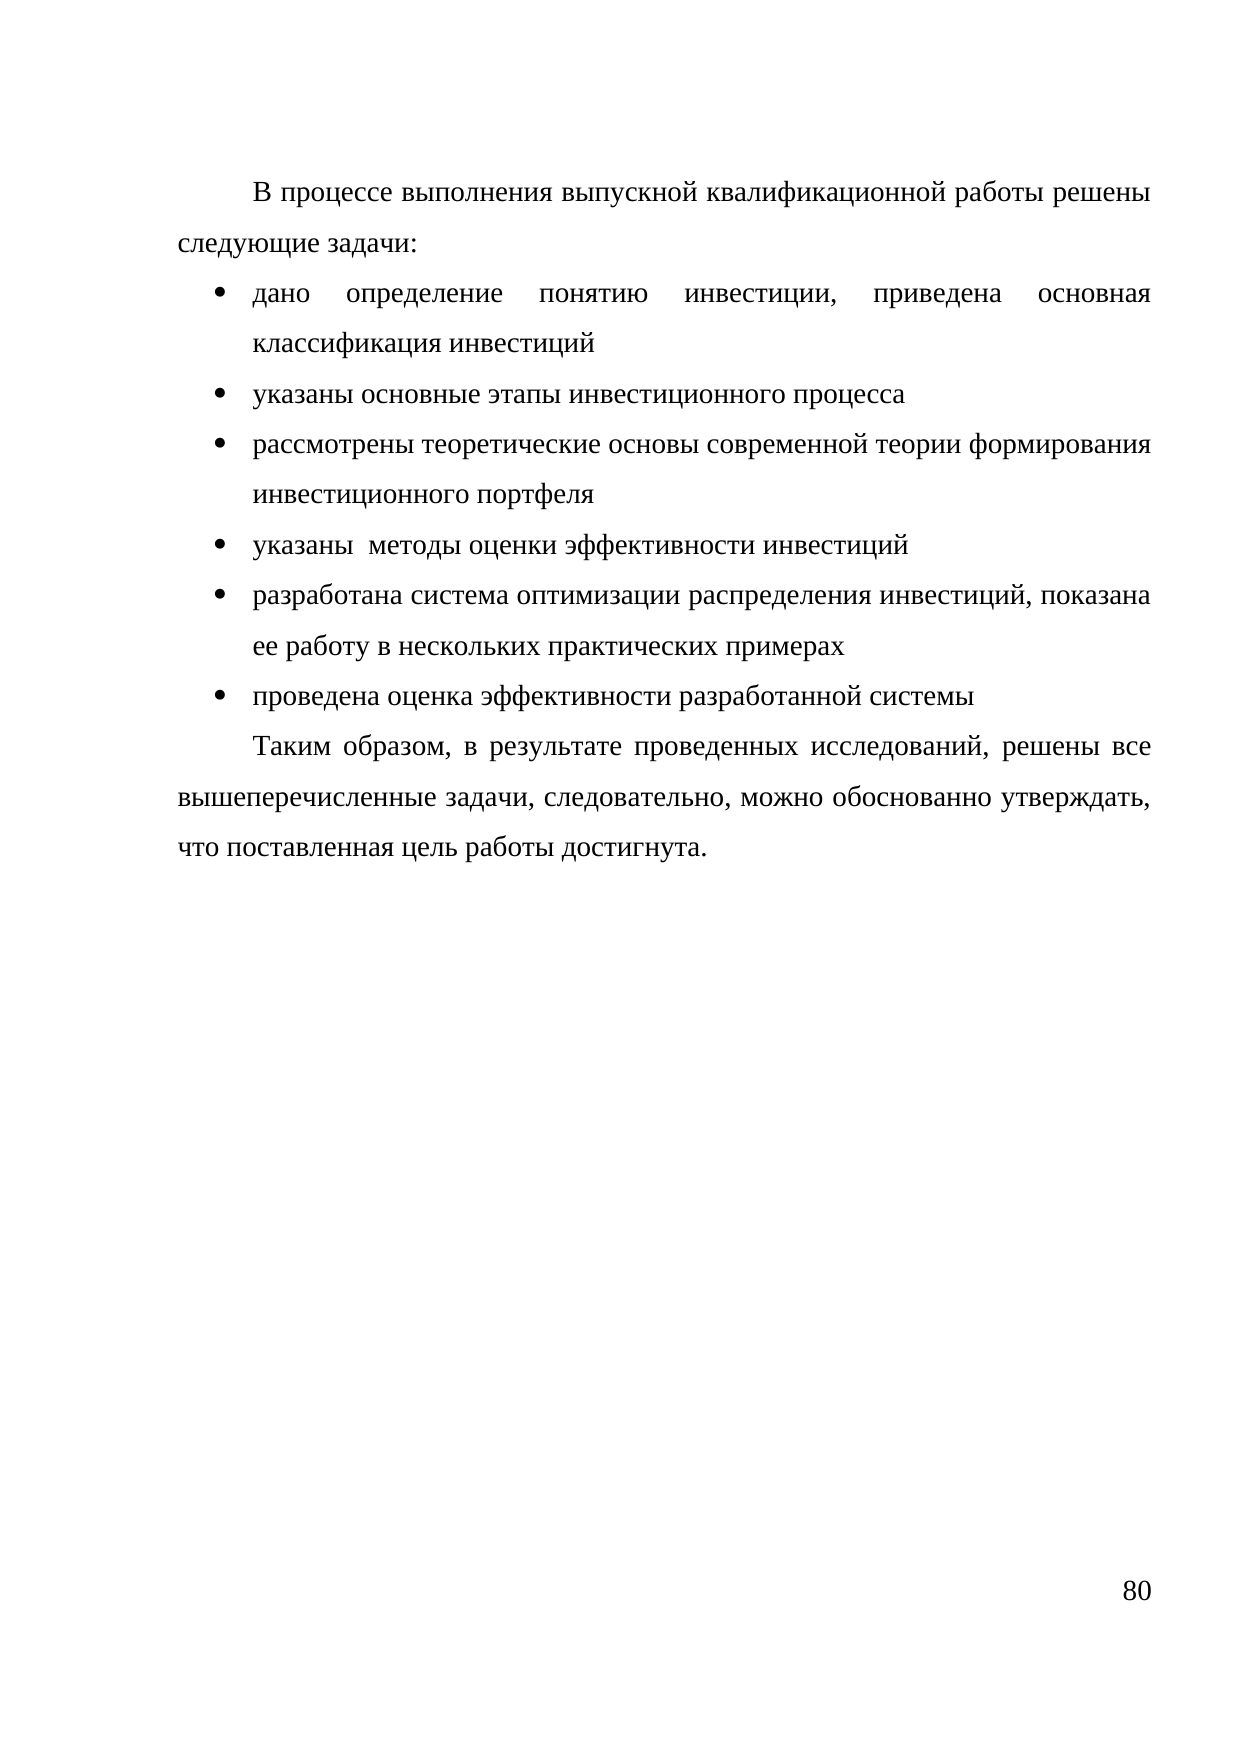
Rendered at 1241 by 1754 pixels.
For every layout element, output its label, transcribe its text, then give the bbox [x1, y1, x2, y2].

text В процессе выполнения выпускной квалификационной работы решены следующие задачи: [177, 174, 1152, 258]
text Таким образом, в результате проведенных исследований, решены все вышеперечисленные задачи, следовательно, можно обоснованно утверждать, что поставленная цель работы достигнута. [177, 728, 1152, 863]
list рассмотрены теоретические основы современной теории формирования инвестиционного портфеля [215, 426, 1152, 510]
list указаны методы оценки эффективности инвестиций [215, 527, 1152, 561]
list дано определение понятию инвестиции, приведена основная классификация инвестиций [215, 275, 1152, 359]
list проведена оценка эффективности разработанной системы [215, 678, 1152, 712]
list указаны основные этапы инвестиционного процесса [215, 376, 1152, 409]
list разработана система оптимизации распределения инвестиций, показана ее работу в нескольких практических примерах [215, 577, 1152, 661]
